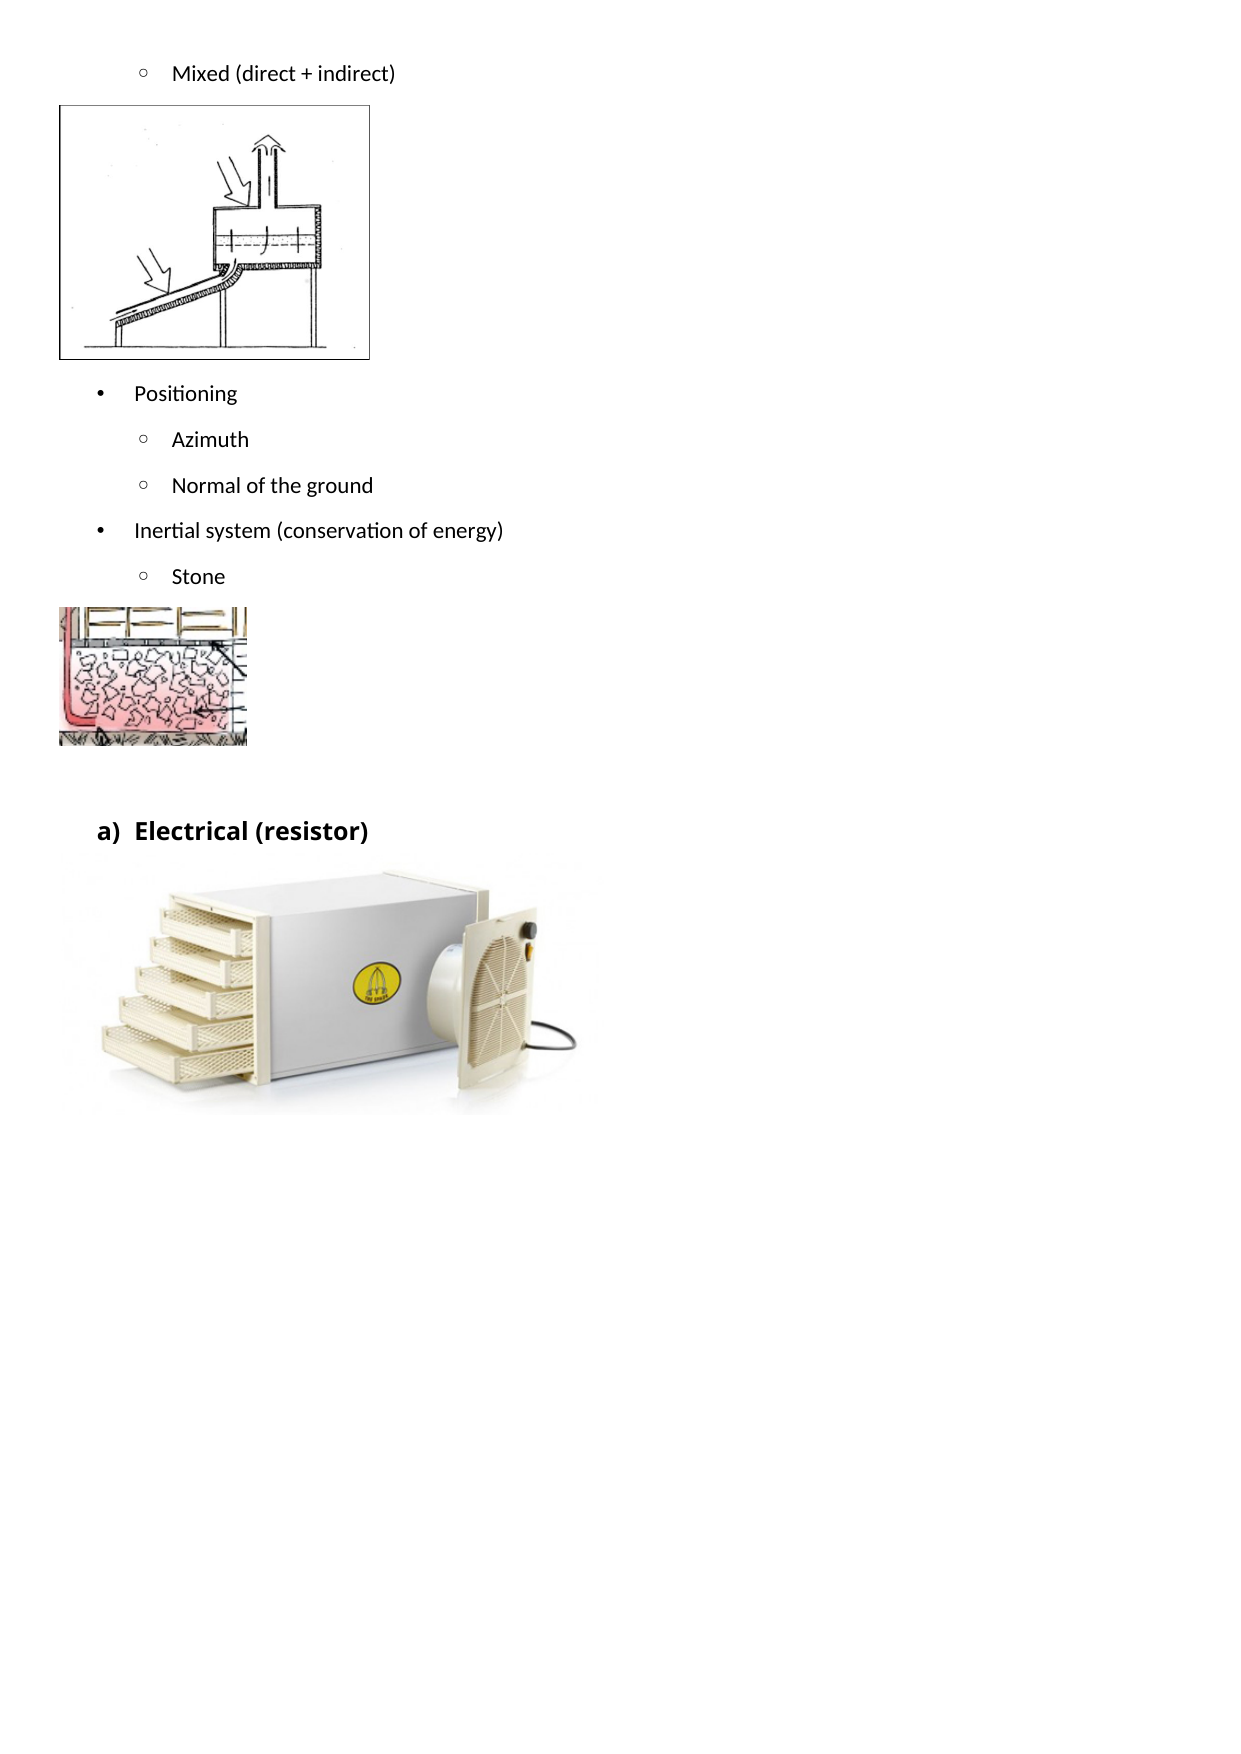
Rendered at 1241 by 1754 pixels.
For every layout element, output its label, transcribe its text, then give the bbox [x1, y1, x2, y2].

list Electrical (resistor) [97, 813, 1181, 847]
list Normal of the ground [134, 471, 1181, 499]
picture [59, 105, 370, 360]
list Positioning [97, 379, 1181, 407]
picture [60, 853, 605, 1115]
list Mixed (direct + indirect) [134, 59, 1181, 87]
list Stone [134, 562, 1181, 590]
list Inertial system (conservation of energy) [97, 516, 1181, 544]
list Azimuth [134, 425, 1181, 453]
picture [59, 607, 247, 746]
